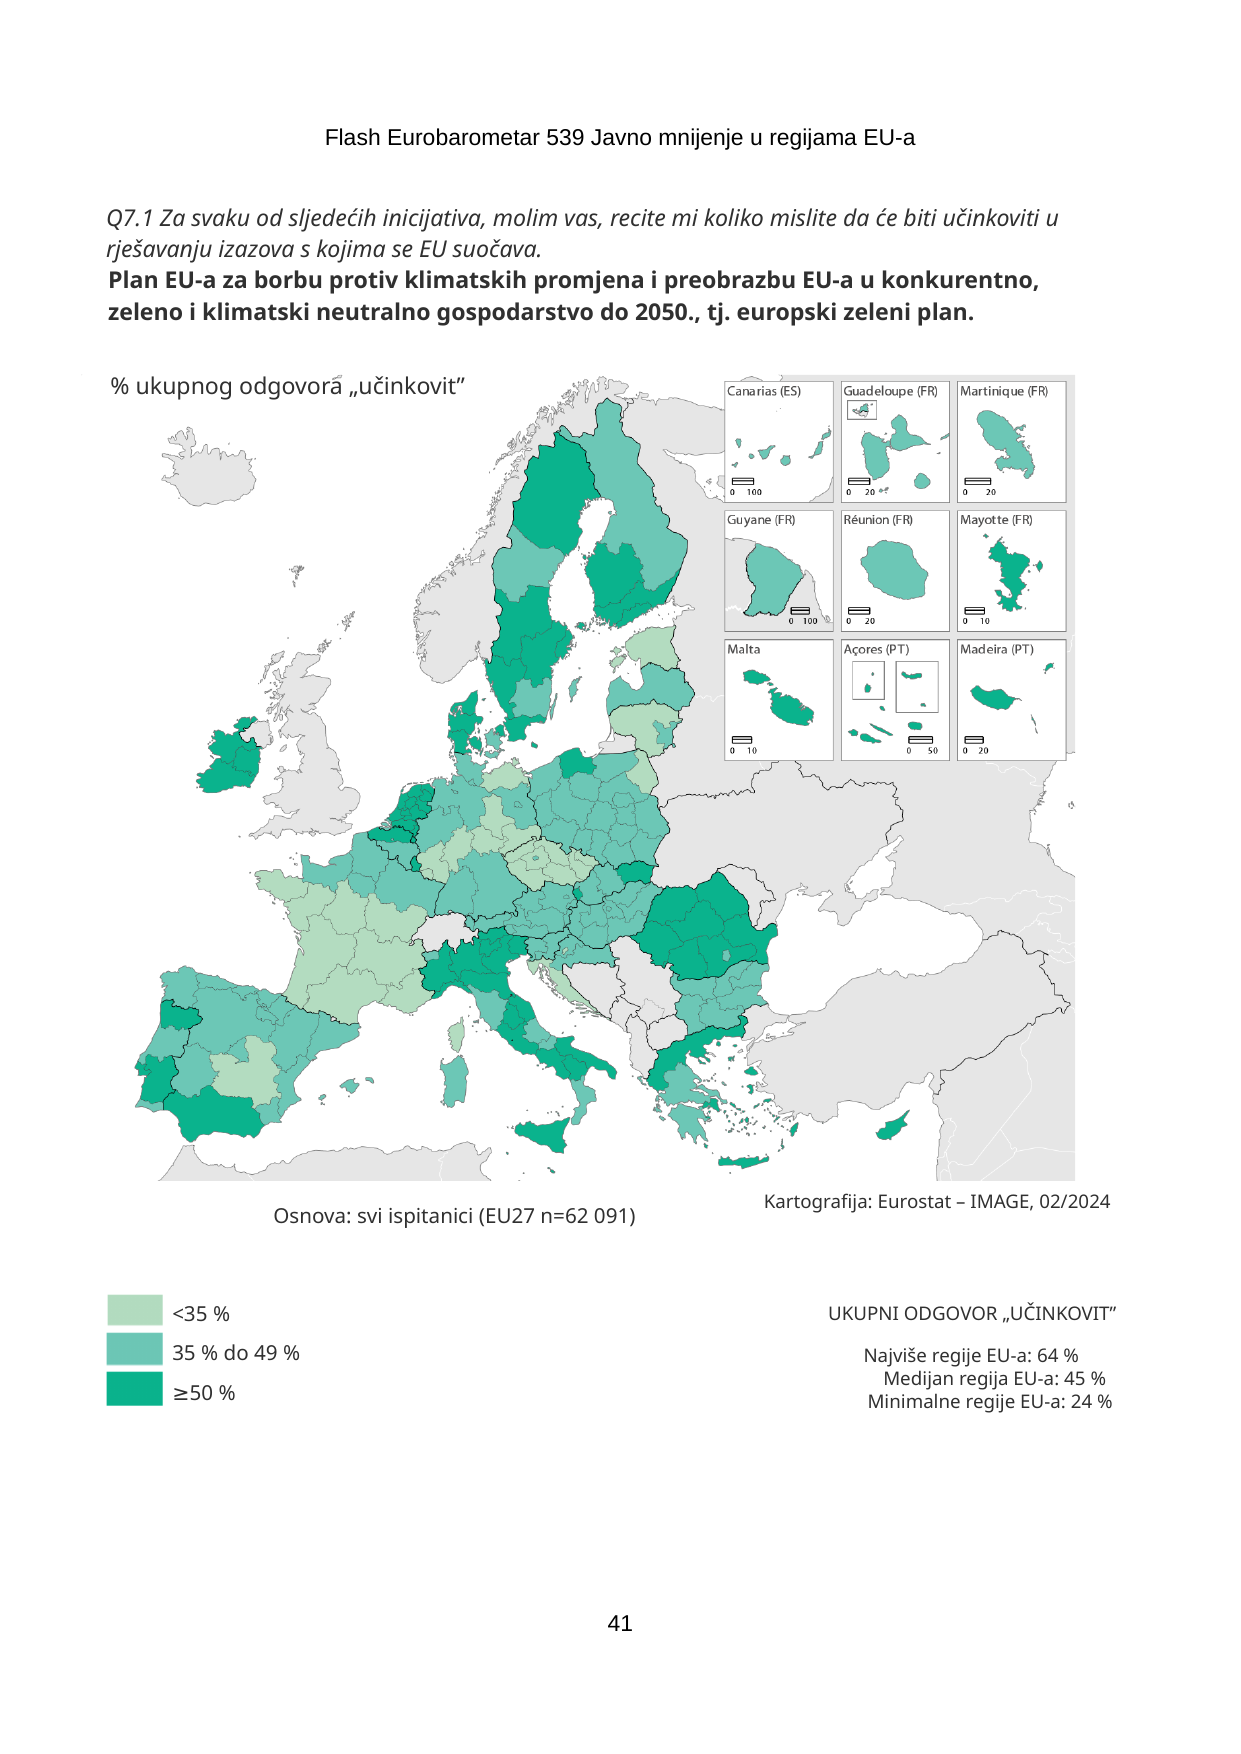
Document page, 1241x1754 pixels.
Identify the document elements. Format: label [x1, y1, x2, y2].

picture [108, 1295, 162, 1326]
picture [66, 370, 1080, 1181]
picture [107, 1372, 162, 1405]
picture [107, 1333, 162, 1366]
